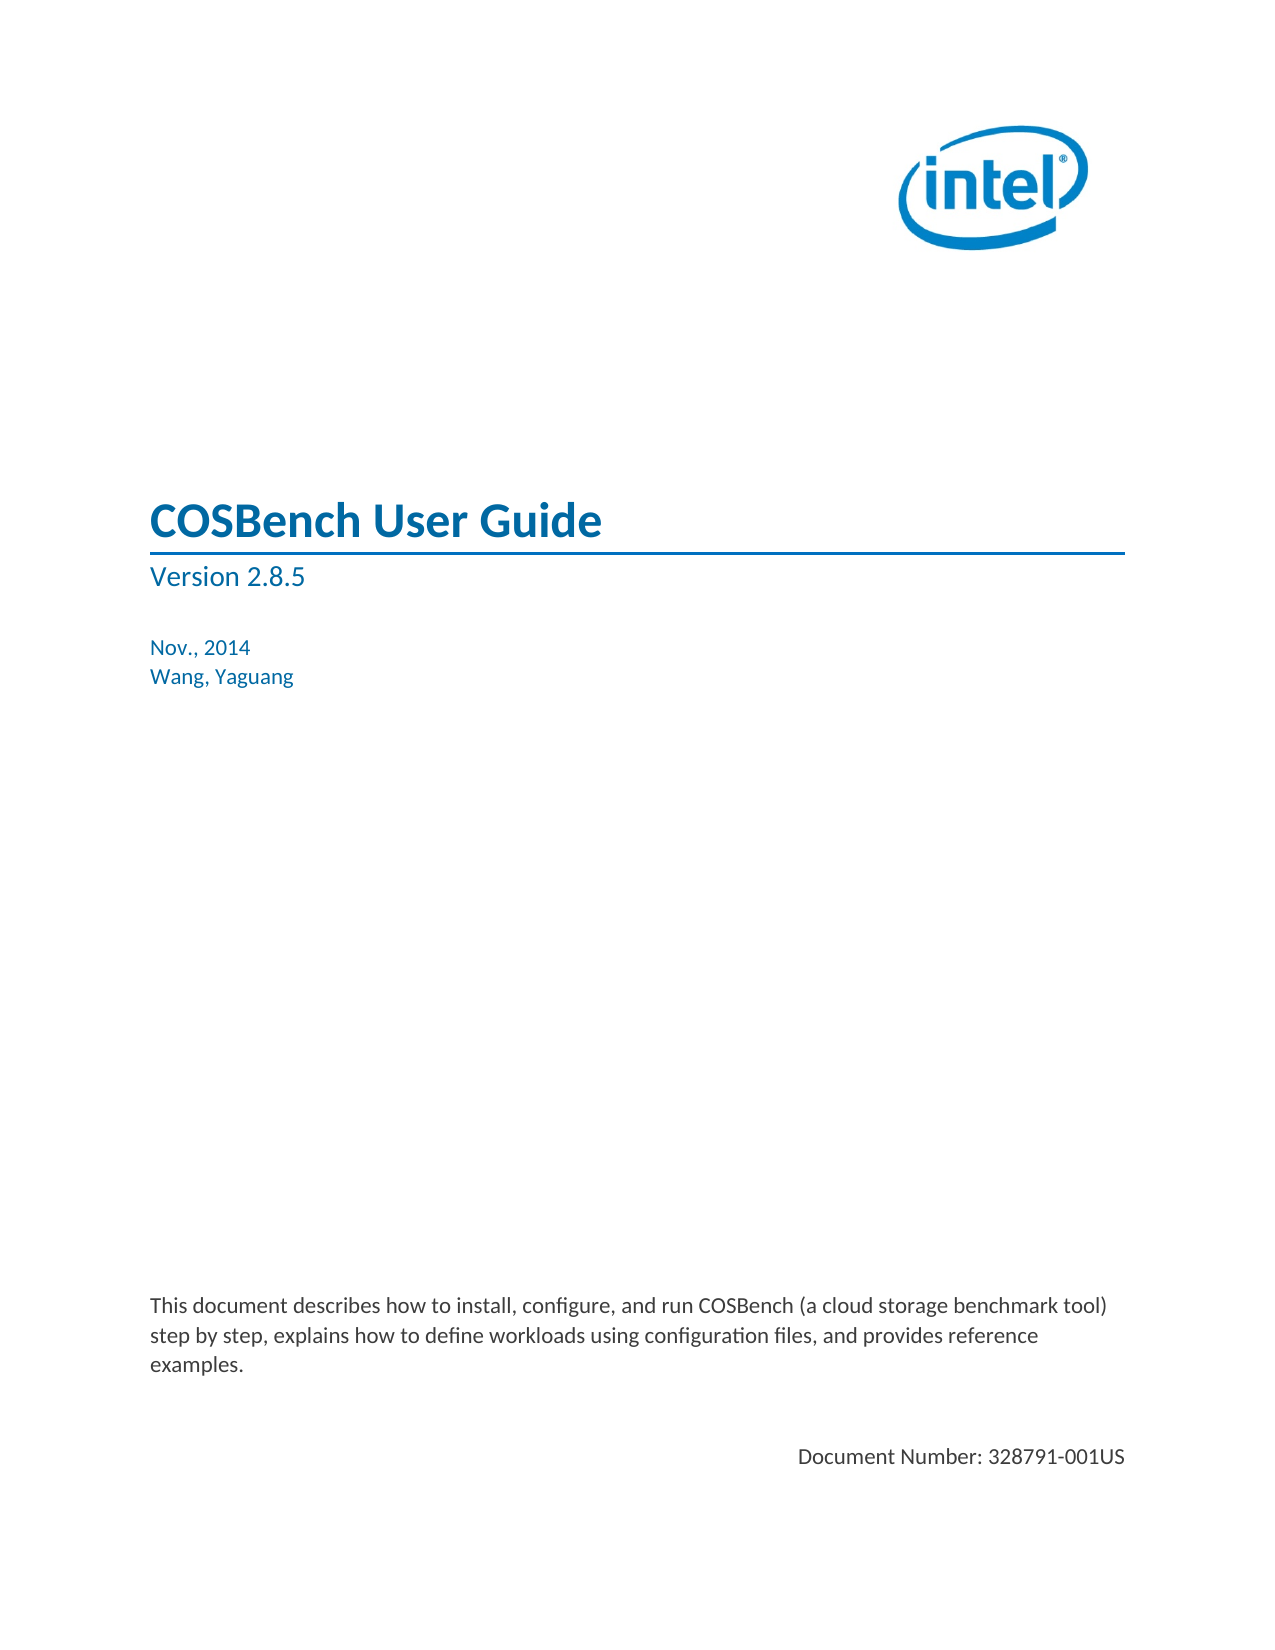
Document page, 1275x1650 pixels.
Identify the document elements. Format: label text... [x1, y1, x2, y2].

text Document Number: 328791-001US [150, 1442, 1125, 1470]
text COSBench User Guide [150, 489, 1125, 552]
text This document describes how to install, configure, and run COSBench (a cloud storage benchmark tool) step by step, explains how to define workloads using configuration files, and provides reference examples. [150, 1292, 1125, 1378]
text Nov., 2014 [150, 633, 1125, 661]
text Wang, Yaguang [150, 662, 1125, 690]
text Version 2.8.5 [150, 558, 1125, 593]
